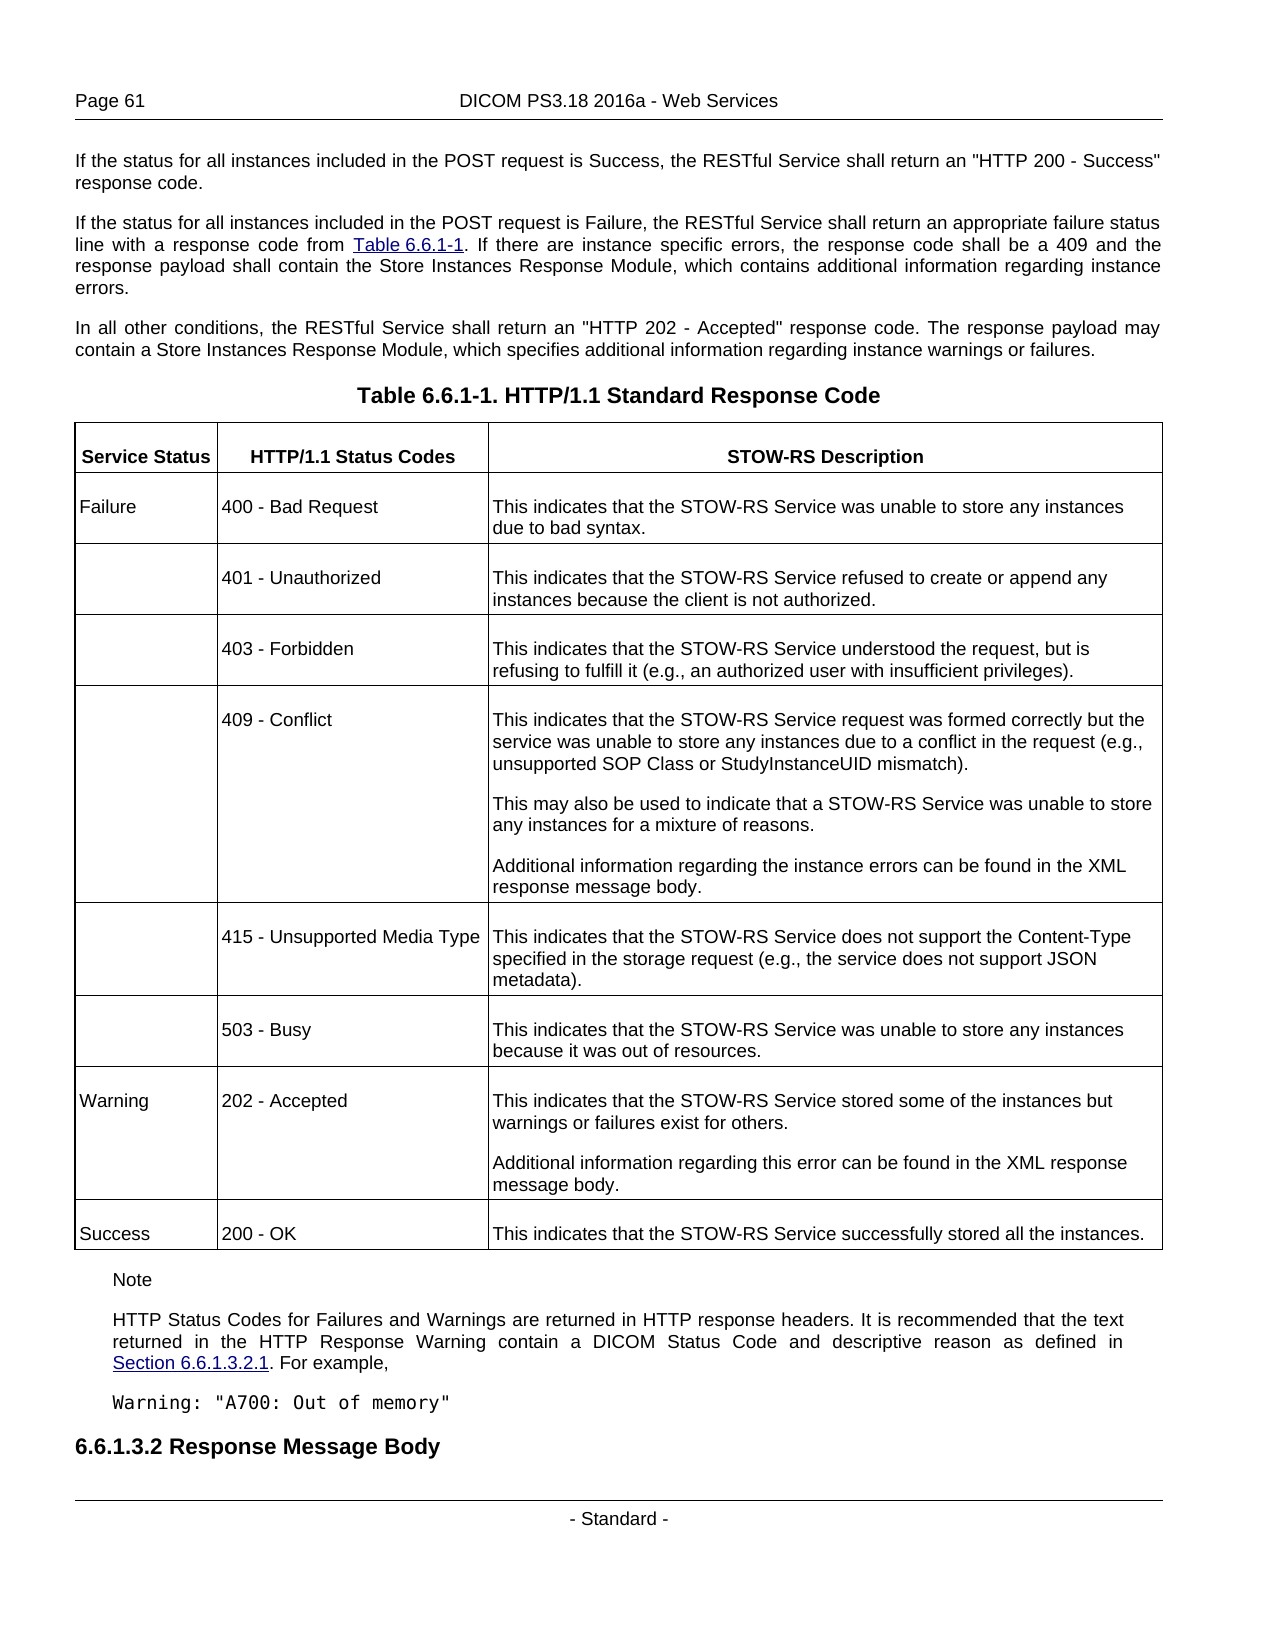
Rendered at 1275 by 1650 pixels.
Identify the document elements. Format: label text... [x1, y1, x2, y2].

table_cell [76, 903, 217, 995]
table_cell This indicates that the STOW-RS Service was unable to store any instances due to bad syntax. [489, 473, 1162, 543]
text If the status for all instances included in the POST request is Success, the RESTful Service shall return an "HTTP 200 - Success" response code. [75, 150, 1162, 193]
table_cell 202 - Accepted [218, 1067, 488, 1199]
table_cell [76, 615, 217, 685]
table_cell This indicates that the STOW-RS Service does not support the Content-Type specified in the storage request (e.g., the service does not support JSON metadata). [489, 903, 1162, 995]
table_cell 400 - Bad Request [218, 473, 488, 543]
text 6.6.1.3.2 Response Message Body [75, 1433, 1162, 1459]
text Note [112, 1268, 1125, 1290]
table_header STOW-RS Description [489, 423, 1162, 472]
table_cell This indicates that the STOW-RS Service refused to create or append any instances because the client is not authorized. [489, 544, 1162, 614]
text Warning: "A700: Out of memory" [112, 1392, 1125, 1414]
table_cell 200 - OK [218, 1200, 488, 1249]
table_cell 409 - Conflict [218, 686, 488, 902]
table_cell This indicates that the STOW-RS Service request was formed correctly but the service was unable to store any instances due to a conflict in the request (e.g., unsupported SOP Class or StudyInstanceUID mismatch). This may also be used to indicate that a STOW-RS Service was unable to store any instances for a mixture of reasons. Additional information regarding the instance errors can be found in the XML response message body. [489, 686, 1162, 902]
table_cell This indicates that the STOW-RS Service was unable to store any instances because it was out of resources. [489, 996, 1162, 1066]
table_cell This indicates that the STOW-RS Service stored some of the instances but warnings or failures exist for others. Additional information regarding this error can be found in the XML response message body. [489, 1067, 1162, 1199]
table_cell 403 - Forbidden [218, 615, 488, 685]
table_cell Warning [76, 1067, 217, 1199]
table_cell Success [76, 1200, 217, 1249]
table_cell This indicates that the STOW-RS Service successfully stored all the instances. [489, 1200, 1162, 1249]
table_header Service Status [76, 423, 217, 472]
text HTTP Status Codes for Failures and Warnings are returned in HTTP response headers. It is recommended that the text returned in the HTTP Response Warning contain a DICOM Status Code and descriptive reason as defined in Section 6.6.1.3.2.1. For example, [112, 1309, 1125, 1373]
table_header HTTP/1.1 Status Codes [218, 423, 488, 472]
text If the status for all instances included in the POST request is Failure, the RESTful Service shall return an appropriate failure status line with a response code from Table 6.6.1-1. If there are instance specific errors, the response code shall be a 409 and the response payload shall contain the Store Instances Response Module, which contains additional information regarding instance errors. [75, 212, 1162, 298]
table_cell 503 - Busy [218, 996, 488, 1066]
table_cell 401 - Unauthorized [218, 544, 488, 614]
table_cell [76, 996, 217, 1066]
table_cell Failure [76, 473, 217, 543]
text In all other conditions, the RESTful Service shall return an "HTTP 202 - Accepted" response code. The response payload may contain a Store Instances Response Module, which specifies additional information regarding instance warnings or failures. [75, 317, 1162, 360]
text Table 6.6.1-1. HTTP/1.1 Standard Response Code [75, 382, 1162, 408]
table_cell 415 - Unsupported Media Type [218, 903, 488, 995]
table_cell [76, 544, 217, 614]
table_cell This indicates that the STOW-RS Service understood the request, but is refusing to fulfill it (e.g., an authorized user with insufficient privileges). [489, 615, 1162, 685]
table_cell [76, 686, 217, 902]
